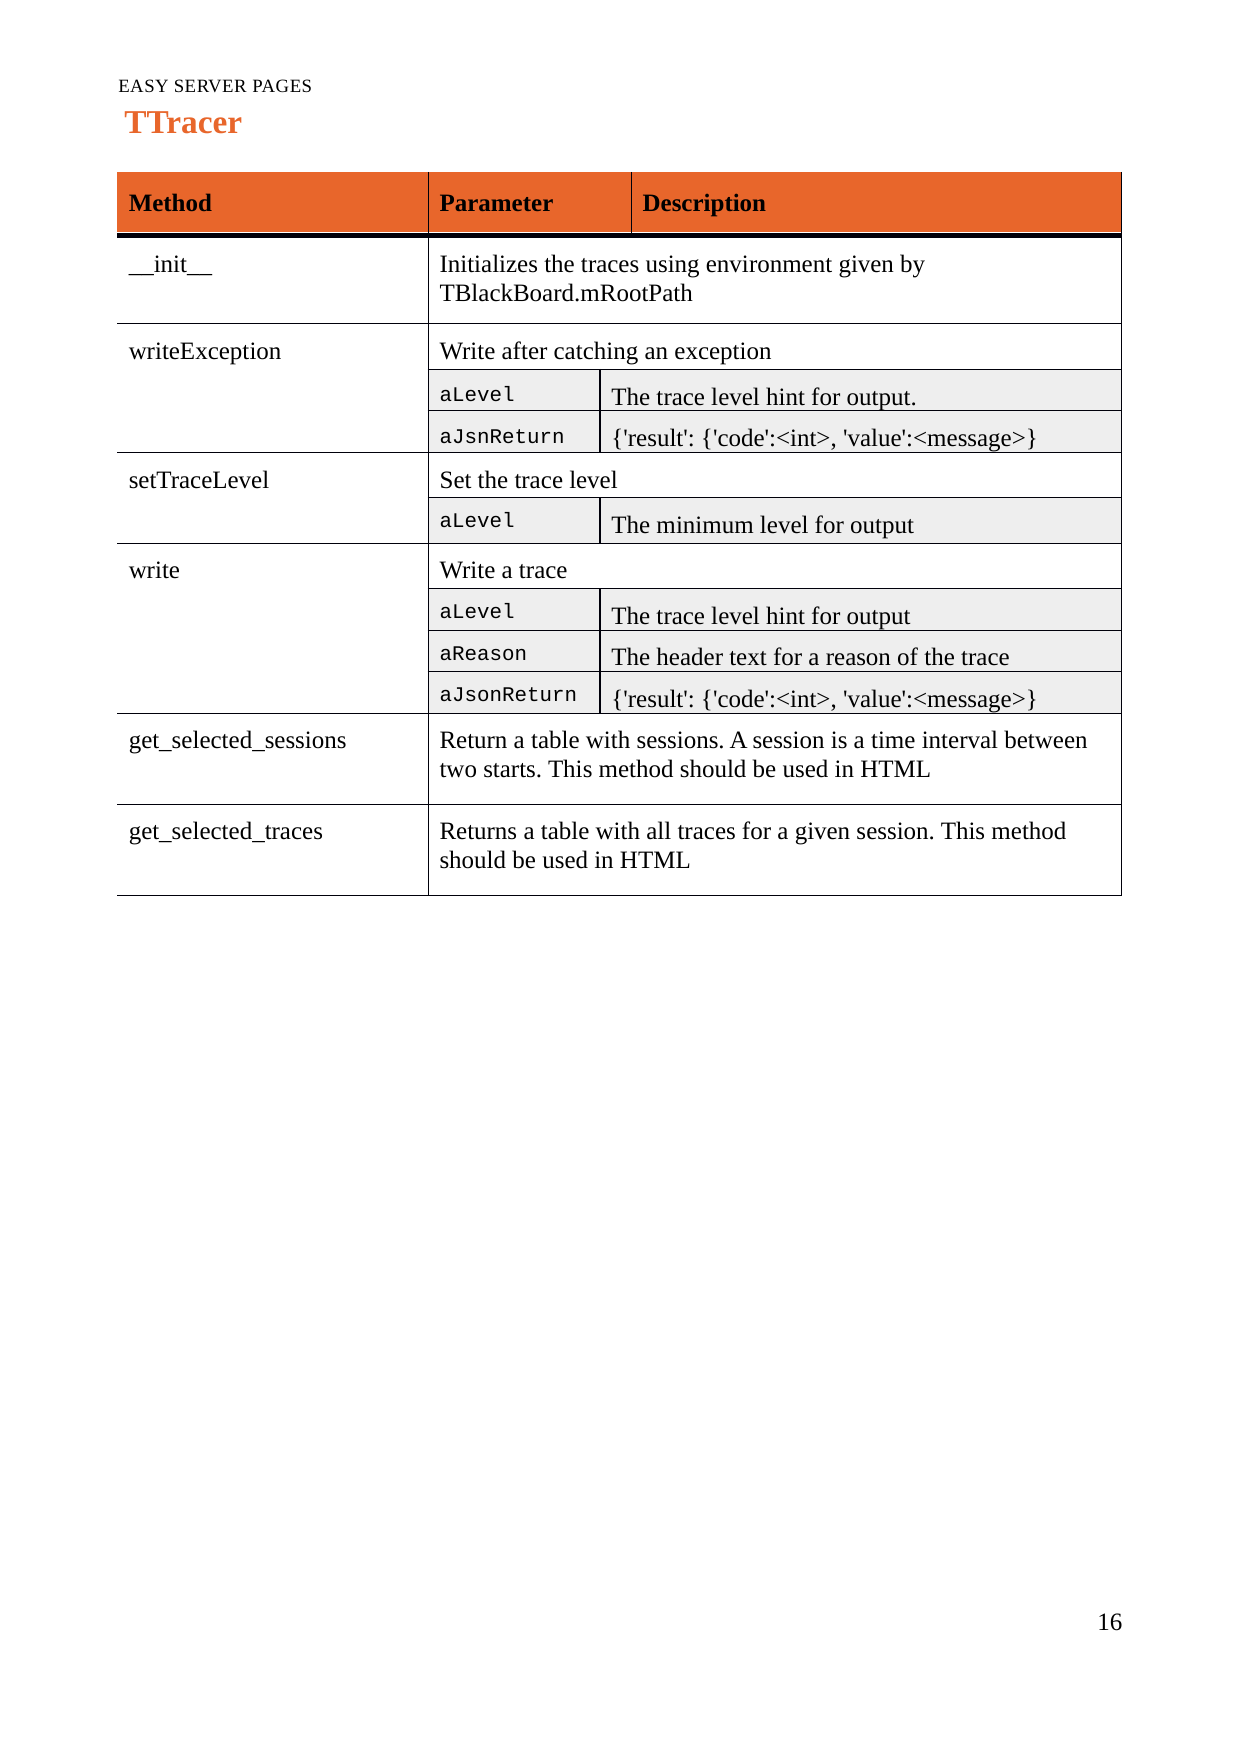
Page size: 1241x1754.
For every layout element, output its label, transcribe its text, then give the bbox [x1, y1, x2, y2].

table_cell write [117, 544, 428, 713]
table_cell {'result': {'code':<int>, 'value':<message>} [601, 672, 1121, 713]
table_cell aLevel [429, 589, 599, 630]
table_cell The header text for a reason of the trace [601, 631, 1121, 671]
table_header Description [632, 172, 1121, 232]
table_cell aJsnReturn [429, 411, 599, 452]
table_cell get_selected_sessions [117, 714, 428, 804]
table_cell The trace level hint for output. [601, 370, 1121, 410]
table_cell Return a table with sessions. A session is a time interval between two starts. This method should be used in HTML [429, 714, 1121, 804]
table_cell Set the trace level [429, 453, 1121, 497]
table_header Method [117, 172, 428, 232]
table_cell The minimum level for output [601, 498, 1121, 543]
table_cell __init__ [117, 238, 428, 323]
table_cell Initializes the traces using environment given by TBlackBoard.mRootPath [429, 238, 1121, 323]
table_cell Returns a table with all traces for a given session. This method should be used in HTML [429, 805, 1121, 894]
table_cell aJsonReturn [429, 672, 599, 713]
table_cell writeException [117, 324, 428, 452]
table_cell Write after catching an exception [429, 324, 1121, 369]
table_cell aLevel [429, 498, 599, 543]
table_cell setTraceLevel [117, 453, 428, 543]
table_cell {'result': {'code':<int>, 'value':<message>} [601, 411, 1121, 452]
subtitle TTracer [124, 102, 1122, 141]
table_cell aLevel [429, 370, 599, 410]
table_header Parameter [429, 172, 631, 232]
table_cell aReason [429, 631, 599, 671]
table_cell The trace level hint for output [601, 589, 1121, 630]
table_cell Write a trace [429, 544, 1121, 588]
table_cell get_selected_traces [117, 805, 428, 894]
